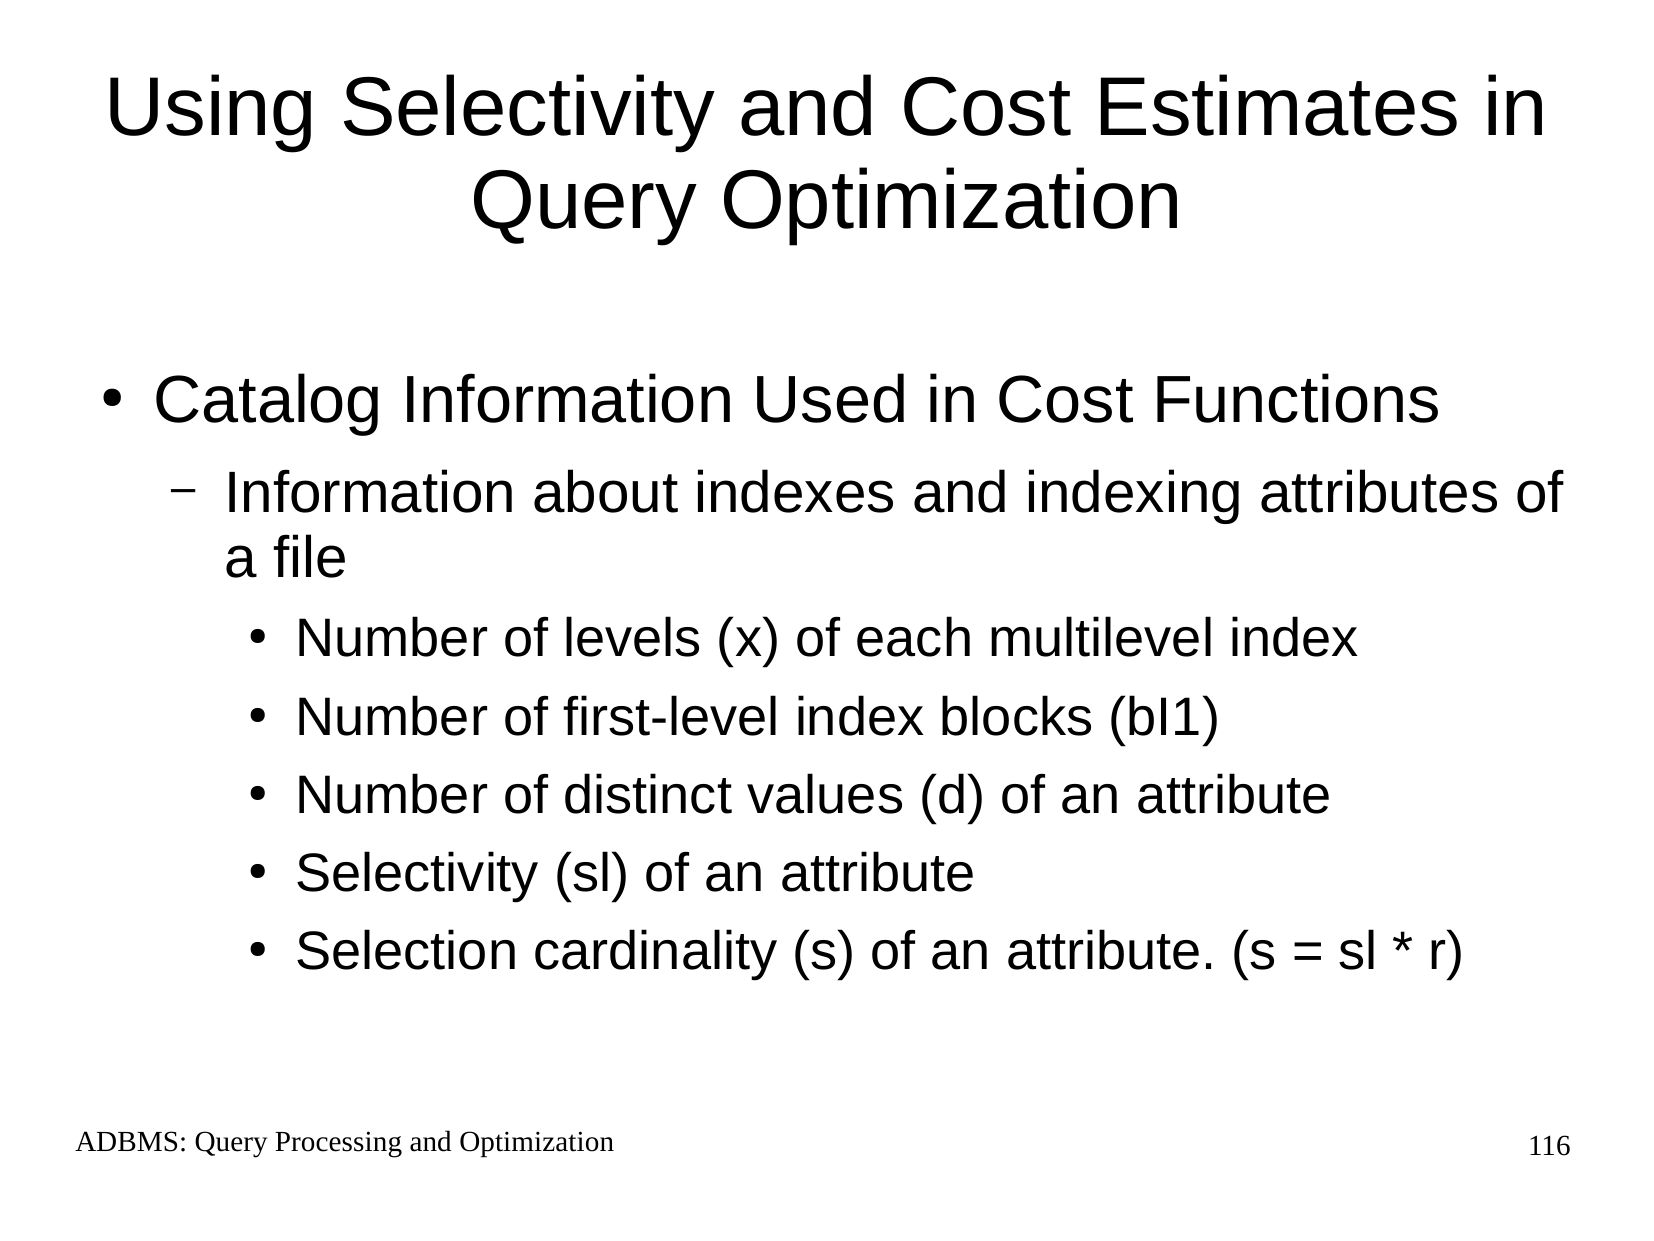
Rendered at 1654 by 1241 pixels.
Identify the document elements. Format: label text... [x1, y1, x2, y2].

title Using Selectivity and Cost Estimates in Query Optimization [82, 49, 1571, 257]
list Catalog Information Used in Cost Functions Information about indexes and indexing attributes of a file Number of levels (x) of each multilevel index Number of first-level index blocks (bI1) Number of distinct values (d) of an attribute Selectivity (sl) of an attribute Selection cardinality (s) of an attribute. (s = sl * r) [82, 290, 1571, 1126]
